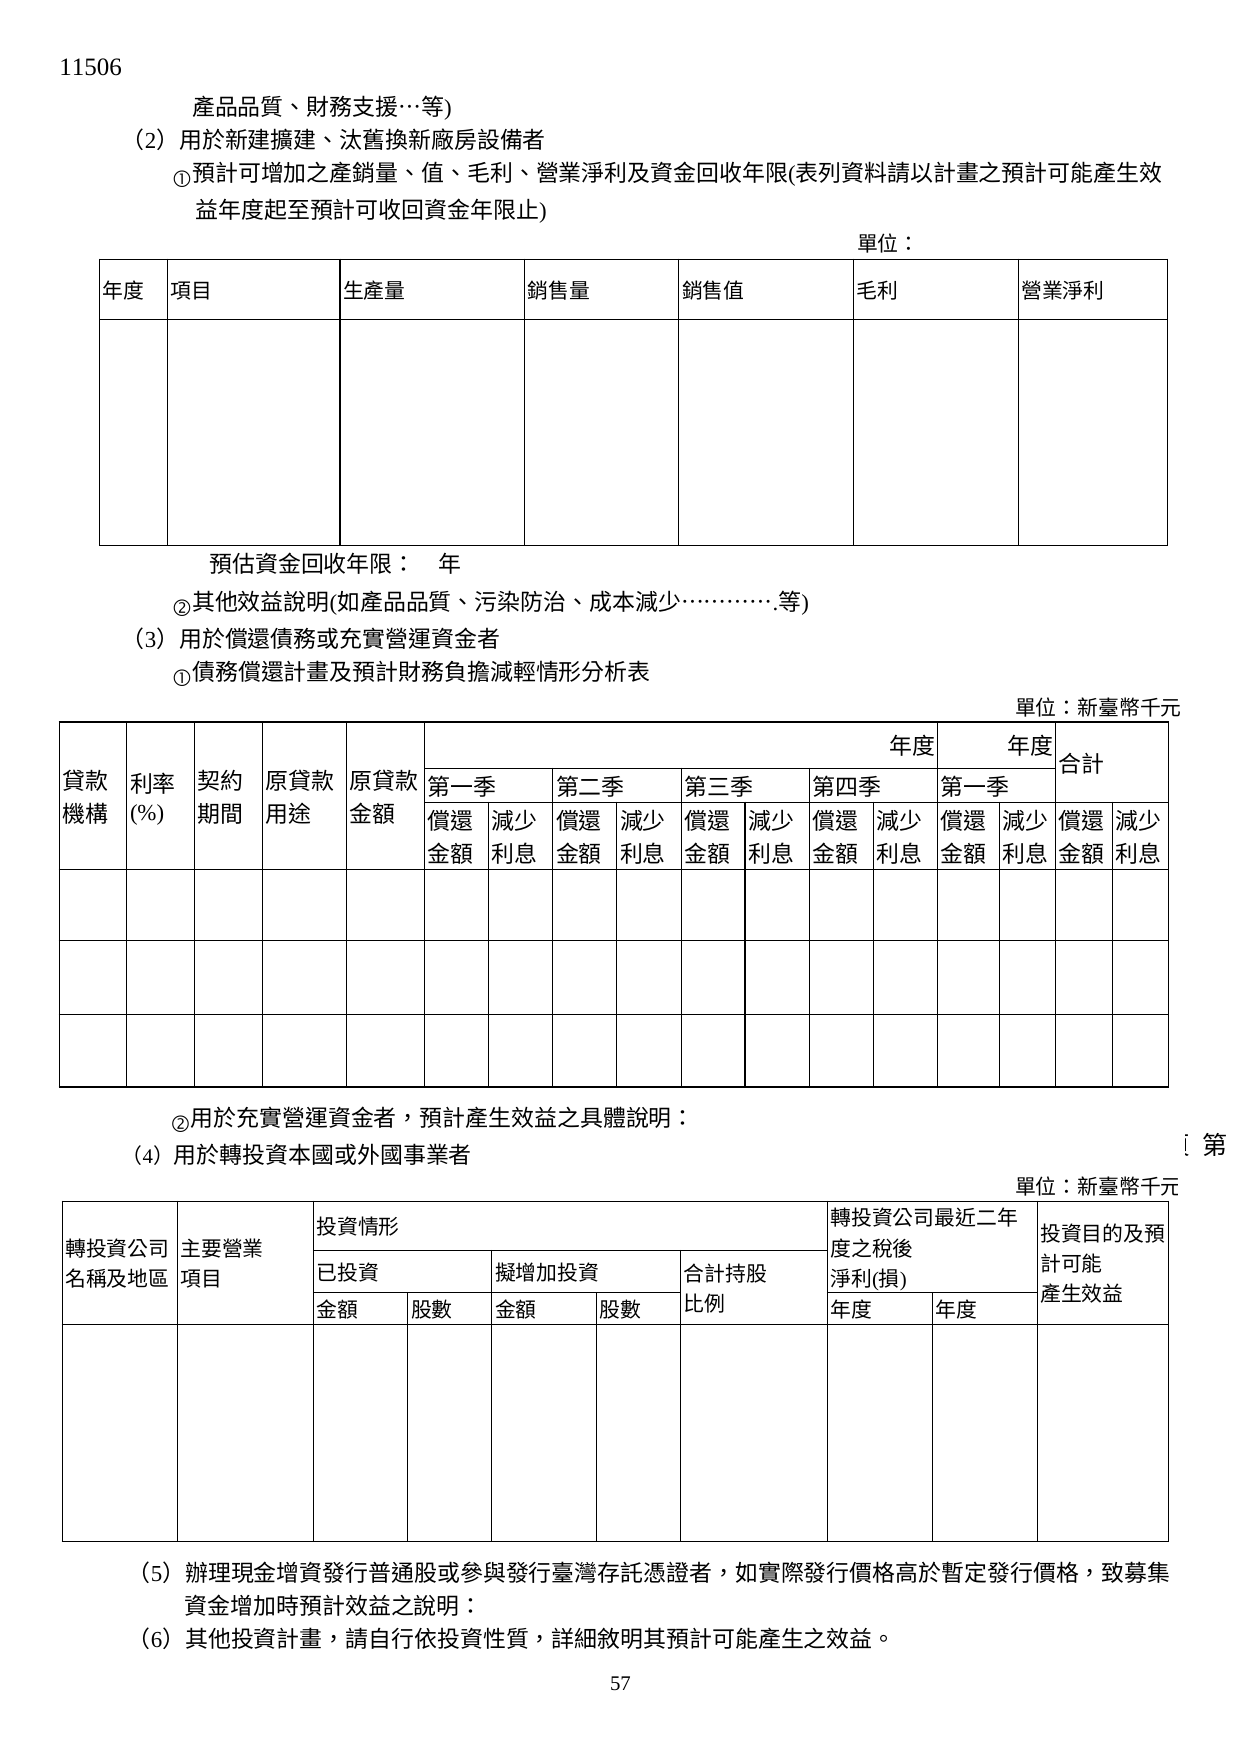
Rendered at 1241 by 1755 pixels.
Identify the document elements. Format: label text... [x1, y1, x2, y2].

table_cell [425, 870, 488, 940]
table_cell [492, 1325, 596, 1541]
table_cell [1056, 941, 1112, 1013]
table_header 投資目的及預計可能 產生效益 [1038, 1202, 1168, 1323]
table_cell [1113, 941, 1168, 1013]
text 債務償還計畫及預計財務負擔減輕情形分析表 [172, 654, 1181, 691]
table_cell [489, 870, 552, 940]
table_cell [489, 941, 552, 1013]
table_cell [597, 1325, 680, 1541]
table_cell [1019, 320, 1167, 544]
table_header 營業淨利 [1019, 260, 1167, 319]
table_cell 擬增加投資 [492, 1251, 680, 1292]
table_cell [341, 320, 524, 544]
table_cell [828, 1325, 932, 1541]
table_cell [553, 1015, 616, 1086]
table_cell 第四季 [810, 769, 937, 802]
text 產品品質、財務支援…等) [172, 88, 1181, 122]
text 其他效益說明(如產品品質、污染防治、成本減少………….等) [172, 584, 1181, 621]
table_cell 第一季 [938, 769, 1055, 802]
table_cell [525, 320, 678, 544]
table_cell [60, 1015, 126, 1086]
table_cell 償還金額 [1056, 803, 1112, 869]
table_cell [938, 941, 999, 1013]
table_cell 股數 [597, 1293, 680, 1323]
table_header 合計 [1056, 723, 1168, 802]
table_cell [263, 941, 346, 1013]
table_cell [347, 941, 424, 1013]
table_header 原貸款用途 [263, 723, 346, 869]
table_cell [314, 1325, 407, 1541]
table_cell 減少利息 [1113, 803, 1168, 869]
table_cell [938, 1015, 999, 1086]
table_cell 償還金額 [682, 803, 744, 869]
table_cell 減少利息 [617, 803, 681, 869]
table_cell [347, 870, 424, 940]
table_header 投資情形 [314, 1202, 827, 1250]
table_header 原貸款金額 [347, 723, 424, 869]
table_cell 減少利息 [1000, 803, 1055, 869]
table_cell 股數 [408, 1293, 491, 1323]
text （2）用於新建擴建、汰舊換新廠房設備者 [122, 122, 1181, 155]
table_cell [617, 870, 681, 940]
table_cell 金額 [314, 1293, 407, 1323]
table_cell 償還金額 [425, 803, 488, 869]
table_cell [195, 1015, 262, 1086]
table_cell [681, 1325, 827, 1541]
table_header 年度 [938, 723, 1055, 767]
table_cell [1000, 870, 1055, 940]
table_cell [553, 941, 616, 1013]
table_cell [810, 870, 873, 940]
table_cell 年度 [828, 1293, 932, 1323]
table_cell [874, 1015, 937, 1086]
table_cell [1000, 1015, 1055, 1086]
table_header 毛利 [854, 260, 1018, 319]
table_cell [874, 941, 937, 1013]
table_cell [263, 870, 346, 940]
table_header 轉投資公司最近二年度之稅後 淨利(損) [828, 1202, 1037, 1292]
table_cell 減少利息 [489, 803, 552, 869]
text 單位：新臺幣千元 [109, 1170, 1178, 1201]
table_cell [425, 941, 488, 1013]
table_cell [682, 870, 744, 940]
text 預計可增加之產銷量、值、毛利、營業淨利及資金回收年限(表列資料請以計畫之預計可能產生效益年度起至預計可收回資金年限止) [172, 155, 1181, 225]
text （4）用於轉投資本國或外國事業者 [122, 1137, 1178, 1170]
table_cell [1038, 1325, 1168, 1541]
table_cell [425, 1015, 488, 1086]
table_cell 第三季 [682, 769, 809, 802]
table_cell 償還金額 [810, 803, 873, 869]
table_header 轉投資公司名稱及地區 [63, 1202, 177, 1323]
table_cell 減少利息 [874, 803, 937, 869]
table_cell [127, 870, 194, 940]
table_header 利率(%) [127, 723, 194, 869]
table_cell [1000, 941, 1055, 1013]
table_cell 已投資 [314, 1251, 491, 1292]
table_header 年度 [100, 260, 167, 319]
table_cell [746, 941, 809, 1013]
table_cell 減少利息 [746, 803, 809, 869]
table_cell [617, 941, 681, 1013]
table_cell [127, 1015, 194, 1086]
table_cell [168, 320, 339, 544]
table_cell [489, 1015, 552, 1086]
table_cell 第二季 [553, 769, 681, 802]
table_cell 償還金額 [553, 803, 616, 869]
table_cell [63, 1325, 177, 1541]
table_cell [195, 870, 262, 940]
table_header 項目 [168, 260, 339, 319]
table_cell [746, 870, 809, 940]
text 第 頁 [1185, 1132, 1233, 1203]
text 預估資金回收年限： 年 [209, 546, 1181, 579]
table_cell [60, 941, 126, 1013]
table_header 主要營業 項目 [178, 1202, 313, 1323]
table_header 銷售值 [679, 260, 853, 319]
table_cell [679, 320, 853, 544]
table_cell 第一季 [425, 769, 552, 802]
table_cell [178, 1325, 313, 1541]
table_cell 年度 [933, 1293, 1037, 1323]
table_cell [810, 1015, 873, 1086]
table_cell [933, 1325, 1037, 1541]
text 單位：新臺幣千元 [109, 691, 1181, 721]
text （5）辦理現金增資發行普通股或參與發行臺灣存託憑證者，如實際發行價格高於暫定發行價格，致募集資金增加時預計效益之說明： [128, 1554, 1181, 1621]
table_header 銷售量 [525, 260, 678, 319]
table_cell [408, 1325, 491, 1541]
table_cell [682, 941, 744, 1013]
table_cell [810, 941, 873, 1013]
table_cell [682, 1015, 744, 1086]
table_cell [1113, 1015, 1168, 1086]
table_cell [854, 320, 1018, 544]
table_cell [60, 870, 126, 940]
table_cell [746, 1015, 809, 1086]
table_header 貸款機構 [60, 723, 126, 869]
table_header 契約期間 [195, 723, 262, 869]
text （6）其他投資計畫，請自行依投資性質，詳細敘明其預計可能產生之效益。 [128, 1621, 1181, 1654]
table_cell [195, 941, 262, 1013]
table_cell [100, 320, 167, 544]
text 單位： [194, 225, 1181, 258]
table_cell [347, 1015, 424, 1086]
table_cell [553, 870, 616, 940]
table_cell [874, 870, 937, 940]
table_cell 合計持股 比例 [681, 1251, 827, 1323]
table_cell [1056, 1015, 1112, 1086]
text 用於充實營運資金者，預計產生效益之具體說明： [170, 1100, 1240, 1218]
table_cell [127, 941, 194, 1013]
table_cell [1056, 870, 1112, 940]
table_cell [1113, 870, 1168, 940]
text （3）用於償還債務或充實營運資金者 [122, 621, 1181, 654]
table_cell [263, 1015, 346, 1086]
table_cell 金額 [492, 1293, 596, 1323]
table_cell 償還金額 [938, 803, 999, 869]
table_cell [617, 1015, 681, 1086]
table_cell [938, 870, 999, 940]
table_header 生產量 [341, 260, 524, 319]
table_header 年度 [425, 723, 937, 767]
